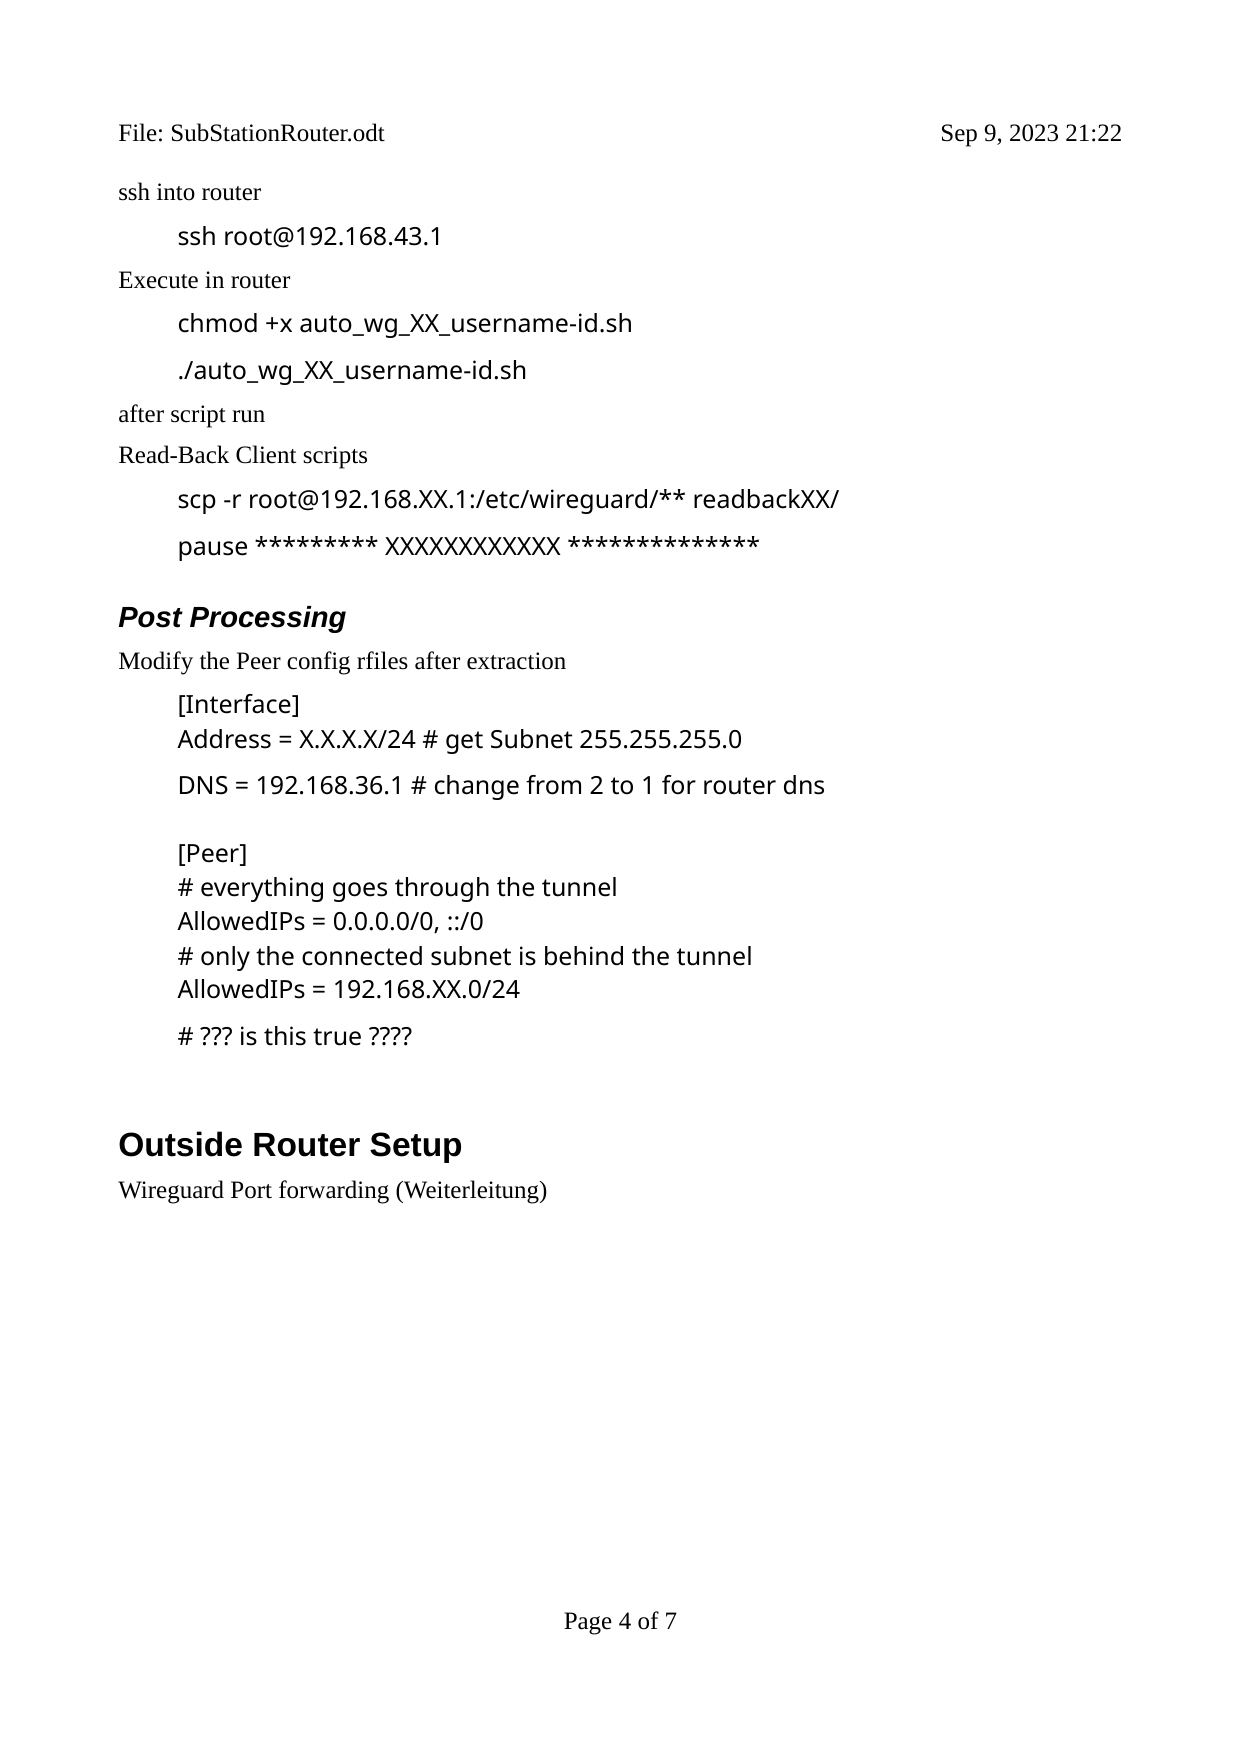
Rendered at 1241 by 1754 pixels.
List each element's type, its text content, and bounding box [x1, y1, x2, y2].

text Wireguard Port forwarding (Weiterleitung) [118, 1176, 1122, 1204]
text Execute in router [118, 265, 1122, 294]
text ssh root@192.168.43.1 [177, 218, 1122, 252]
text after script run [118, 399, 1122, 428]
text DNS = 192.168.36.1 # change from 2 to 1 for router dns [Peer] # everything goes through the tunnel AllowedIPs = 0.0.0.0/0, ::/0 # only the connected subnet is behind the tunnel AllowedIPs = 192.168.XX.0/24 [177, 768, 1122, 1006]
text pause ********* XXXXXXXXXXXX ************** [177, 528, 1122, 562]
text chmod +x auto_wg_XX_username-id.sh [177, 306, 1122, 340]
text Modify the Peer config rfiles after extraction [118, 646, 1122, 675]
text ./auto_wg_XX_username-id.sh [177, 353, 1122, 387]
text scp -r root@192.168.XX.1:/etc/wireguard/** readbackXX/ [177, 482, 1122, 516]
text ssh into router [118, 177, 1122, 206]
text [Interface] Address = X.X.X.X/24 # get Subnet 255.255.255.0 [177, 687, 1122, 755]
subtitle Post Processing [118, 600, 1122, 633]
subtitle Outside Router Setup [118, 1124, 1122, 1163]
text Read-Back Client scripts [118, 441, 1122, 469]
text # ??? is this true ???? [177, 1019, 1122, 1087]
